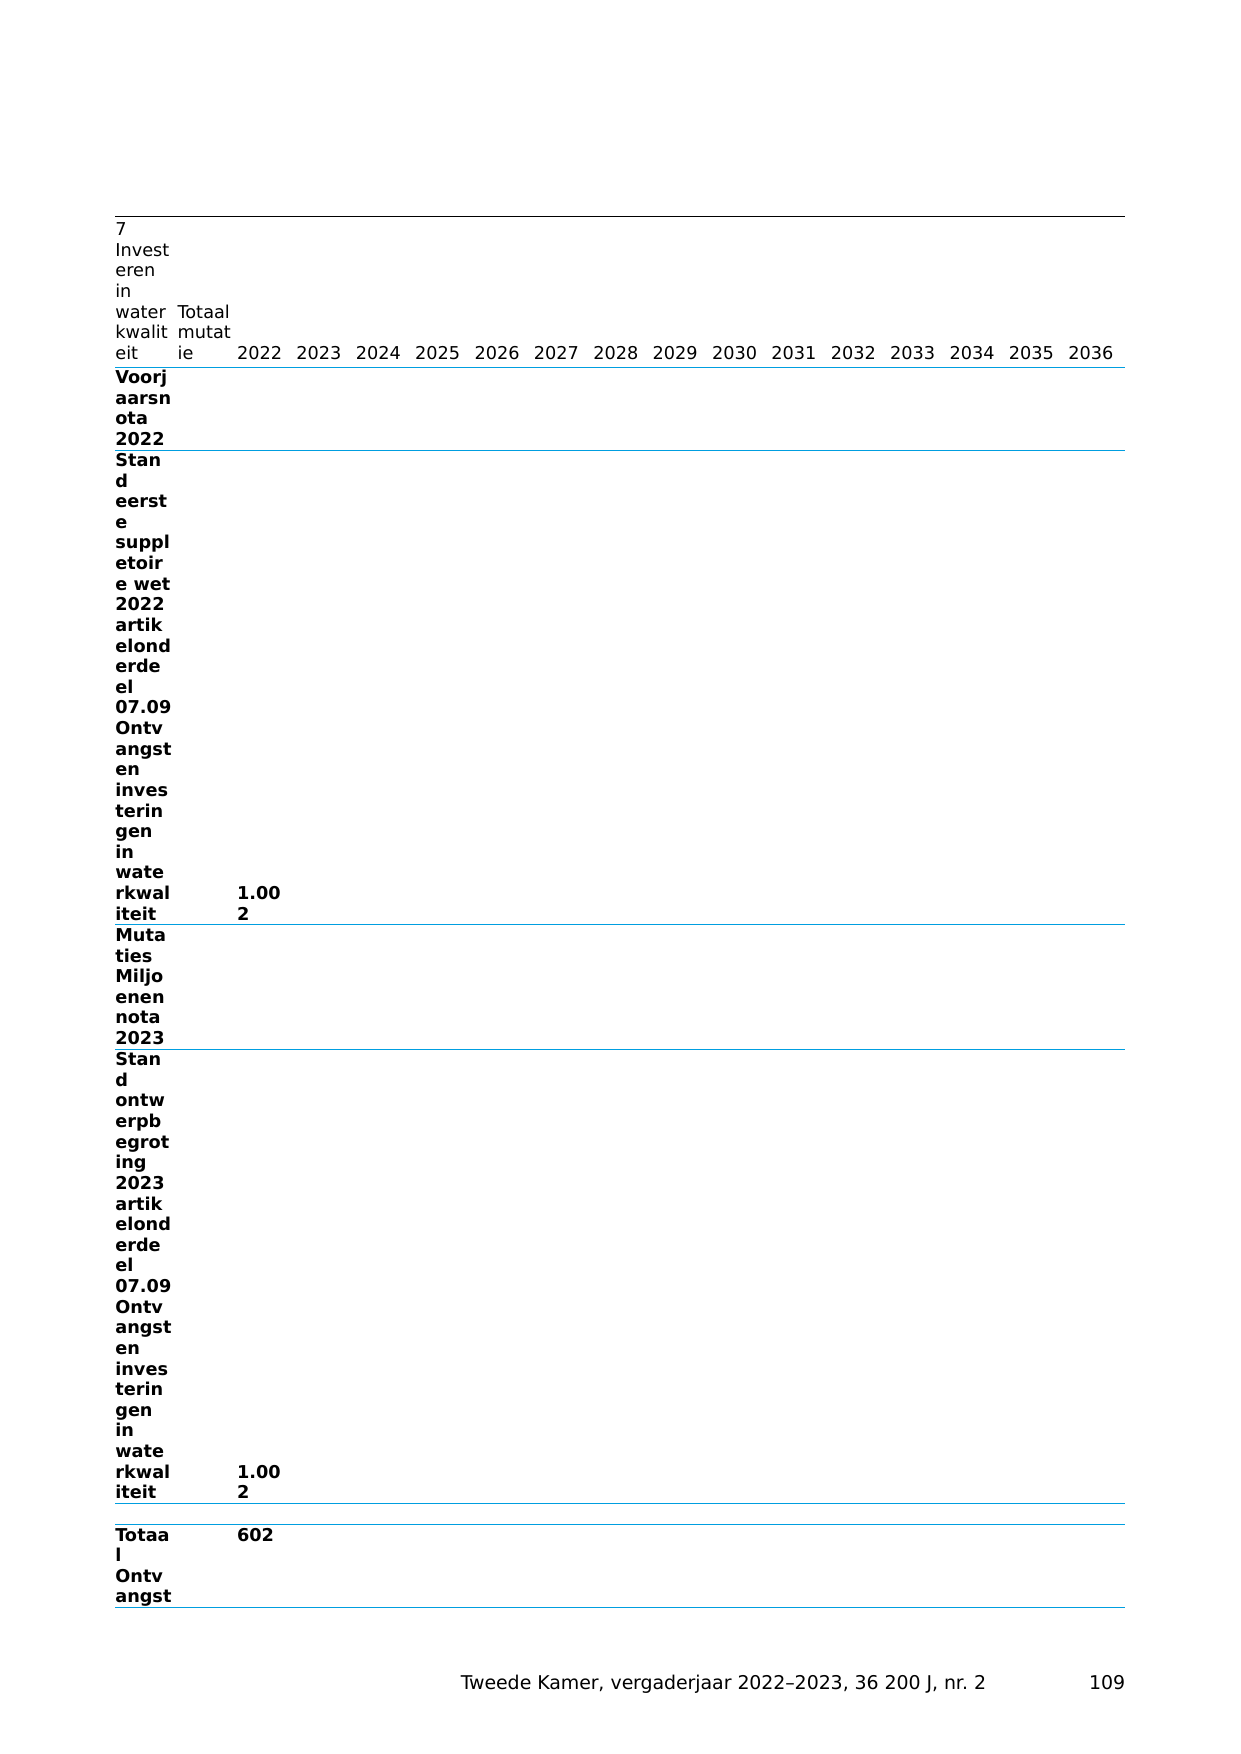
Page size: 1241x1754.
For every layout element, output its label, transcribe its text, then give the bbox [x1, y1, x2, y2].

table_cell [1006, 368, 1065, 449]
table_cell [709, 925, 768, 1049]
table_cell [1065, 1504, 1125, 1524]
table_cell 2023 [293, 217, 353, 366]
table_cell [412, 1504, 471, 1524]
table_cell 7 Investeren in waterkwaliteit [115, 217, 174, 366]
table_cell [175, 1525, 234, 1607]
table_cell [709, 1525, 768, 1607]
table_cell [412, 368, 471, 449]
table_cell [1065, 925, 1125, 1049]
table_cell [590, 1050, 649, 1503]
table_cell Totaal Ontvangst [115, 1525, 174, 1607]
table_cell 2027 [531, 217, 590, 366]
table_cell [293, 925, 353, 1049]
table_cell [946, 925, 1006, 1049]
table_cell 2024 [353, 217, 412, 366]
table_cell [353, 925, 412, 1049]
table_cell Totaal mutatie [175, 217, 234, 366]
table_cell [828, 1525, 887, 1607]
table_cell [590, 1504, 649, 1524]
table_cell [1065, 451, 1125, 924]
table_cell [471, 1050, 531, 1503]
table_cell [293, 1050, 353, 1503]
table_cell [175, 1050, 234, 1503]
table_cell 1.002 [234, 451, 293, 924]
table_cell [471, 368, 531, 449]
table_cell Stand eerste suppletoire wet 2022 artikelonderdeel 07.09 Ontvangsten investeringen in waterkwaliteit [115, 451, 174, 924]
table_cell [828, 925, 887, 1049]
table_cell [293, 368, 353, 449]
table_cell [650, 925, 709, 1049]
table_cell [946, 368, 1006, 449]
table_cell [768, 1050, 828, 1503]
table_cell [175, 1504, 234, 1524]
table_cell [1065, 1050, 1125, 1503]
table_cell [590, 1525, 649, 1607]
table_cell [828, 1504, 887, 1524]
table_cell [234, 368, 293, 449]
table_cell [471, 451, 531, 924]
table_cell 602 [234, 1525, 293, 1607]
table_cell [590, 451, 649, 924]
table_cell [471, 1504, 531, 1524]
table_cell Mutaties Miljoenennota 2023 [115, 925, 174, 1049]
table_cell [887, 1525, 946, 1607]
table_cell [531, 368, 590, 449]
table_cell [175, 368, 234, 449]
table_cell [175, 925, 234, 1049]
table_cell [531, 1050, 590, 1503]
table_cell [1006, 451, 1065, 924]
table_cell 2034 [946, 217, 1006, 366]
table_cell [709, 1050, 768, 1503]
table_cell [650, 1050, 709, 1503]
table_cell [1065, 368, 1125, 449]
table_cell [412, 451, 471, 924]
table_cell 2031 [768, 217, 828, 366]
table_cell [1006, 1525, 1065, 1607]
table_cell [650, 451, 709, 924]
table_cell [412, 925, 471, 1049]
table_cell 2036 [1065, 217, 1125, 366]
table_cell [887, 925, 946, 1049]
table_cell [293, 451, 353, 924]
table_cell 2032 [828, 217, 887, 366]
table_cell 2026 [471, 217, 531, 366]
table_cell [590, 368, 649, 449]
table_cell [293, 1525, 353, 1607]
table_cell [234, 1504, 293, 1524]
table_cell 2022 [234, 217, 293, 366]
table_cell [531, 1504, 590, 1524]
table_cell Stand ontwerpbegroting 2023 artikelonderdeel 07.09 Ontvangsten investeringen in waterkwaliteit [115, 1050, 174, 1503]
table_cell [412, 1525, 471, 1607]
table_cell [471, 925, 531, 1049]
table_cell [887, 368, 946, 449]
table_cell [768, 1525, 828, 1607]
table_cell 2025 [412, 217, 471, 366]
table_cell [1006, 1504, 1065, 1524]
table_cell [1006, 925, 1065, 1049]
table_cell [293, 1504, 353, 1524]
table_cell [175, 451, 234, 924]
table_cell [709, 1504, 768, 1524]
table_cell [412, 1050, 471, 1503]
table_cell [650, 1504, 709, 1524]
table_cell [887, 1504, 946, 1524]
table_cell Voorjaarsnota 2022 [115, 368, 174, 449]
table_cell [353, 1504, 412, 1524]
table_cell [531, 451, 590, 924]
table_cell 2028 [590, 217, 649, 366]
table_cell [353, 368, 412, 449]
table_cell [115, 1504, 174, 1524]
table_cell [946, 1504, 1006, 1524]
table_cell 2035 [1006, 217, 1065, 366]
table_cell [828, 368, 887, 449]
table_cell [768, 451, 828, 924]
table_cell [650, 368, 709, 449]
table_cell 1.002 [234, 1050, 293, 1503]
table_cell [887, 451, 946, 924]
table_cell [590, 925, 649, 1049]
table_cell [768, 368, 828, 449]
table_cell [353, 1525, 412, 1607]
table_cell [709, 368, 768, 449]
table_cell [471, 1525, 531, 1607]
table_cell [828, 1050, 887, 1503]
table_cell [946, 451, 1006, 924]
table_cell [650, 1525, 709, 1607]
table_cell [709, 451, 768, 924]
table_cell [353, 451, 412, 924]
table_cell [353, 1050, 412, 1503]
table_cell [768, 925, 828, 1049]
table_cell [768, 1504, 828, 1524]
table_cell [1006, 1050, 1065, 1503]
table_cell [828, 451, 887, 924]
table_cell 2033 [887, 217, 946, 366]
table_cell [946, 1525, 1006, 1607]
table_cell [887, 1050, 946, 1503]
table_cell [531, 1525, 590, 1607]
table_header Tabel 52 [115, 191, 1125, 216]
table_cell 2029 [650, 217, 709, 366]
table_cell [1065, 1525, 1125, 1607]
table_cell [234, 925, 293, 1049]
table_cell [531, 925, 590, 1049]
table_cell [946, 1050, 1006, 1503]
table_cell 2030 [709, 217, 768, 366]
